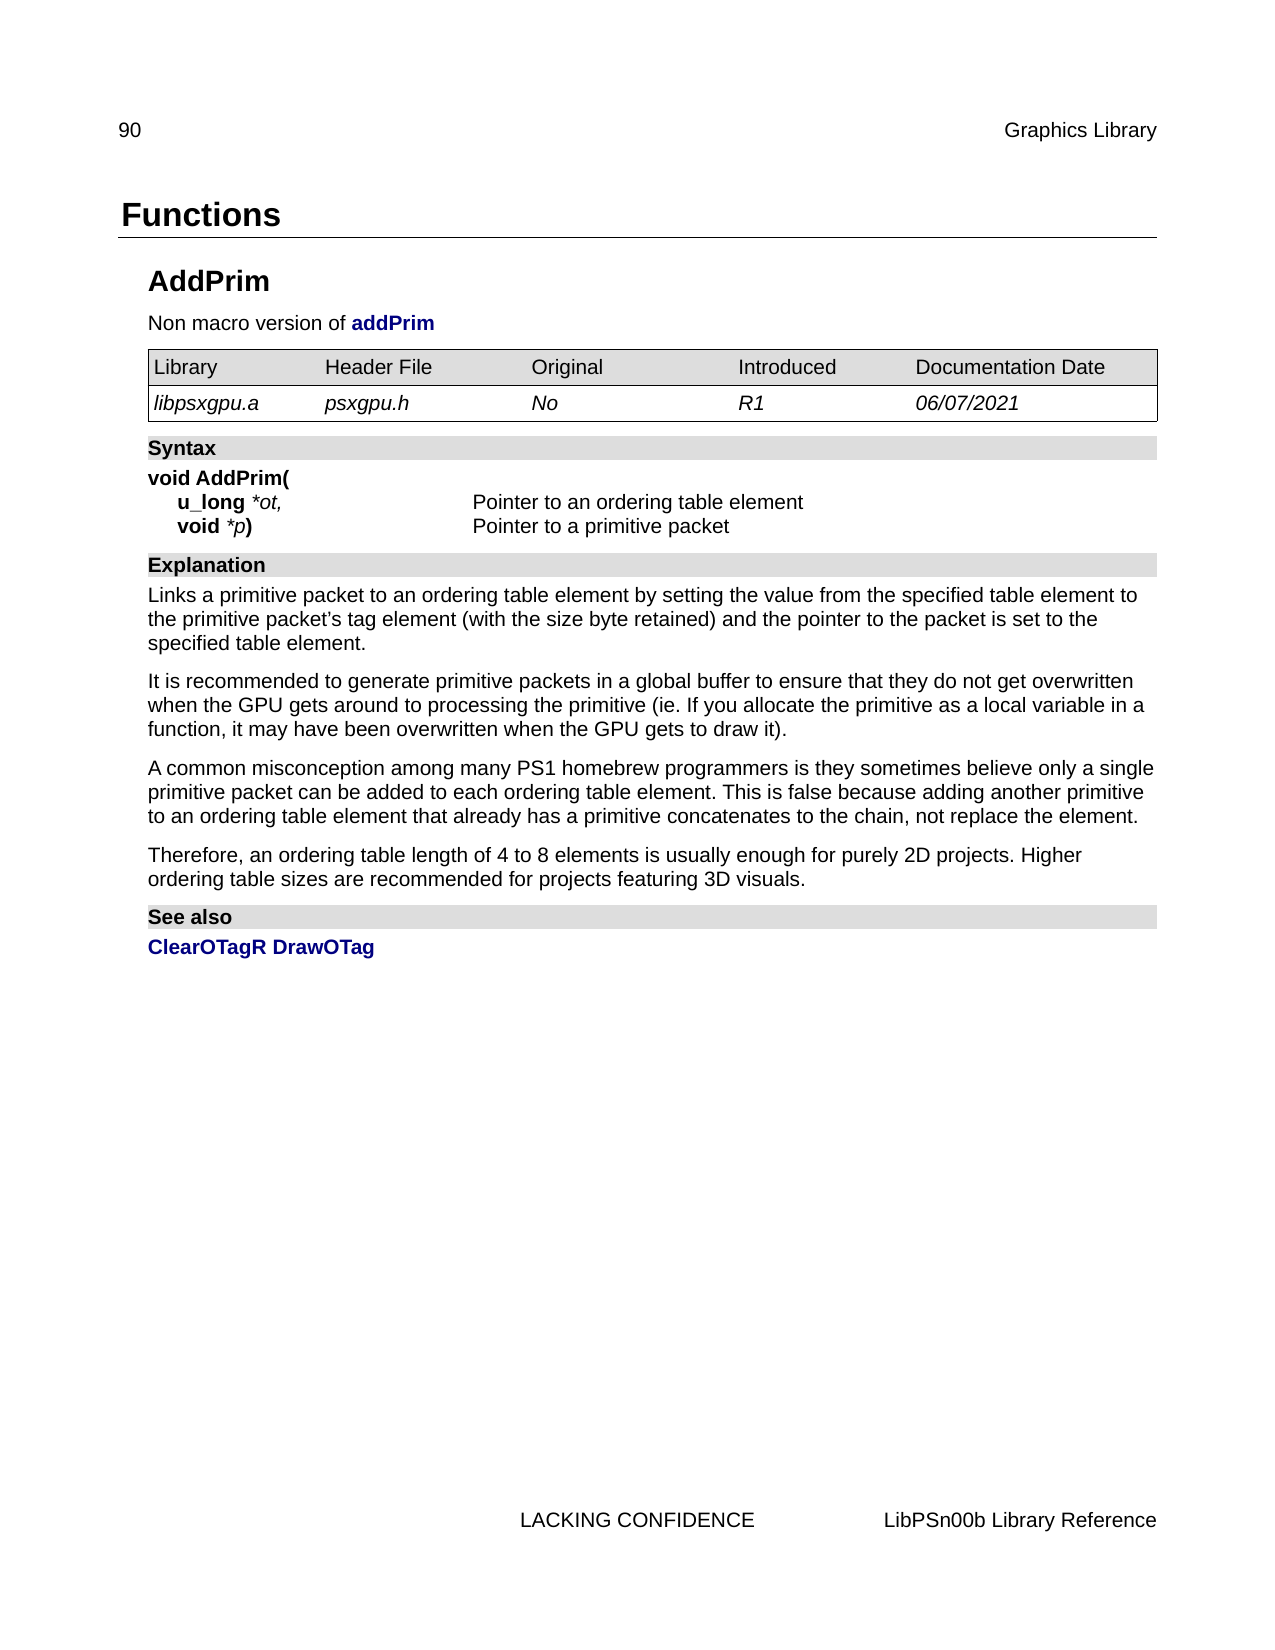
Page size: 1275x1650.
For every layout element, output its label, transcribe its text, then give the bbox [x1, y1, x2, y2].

text void AddPrim( [148, 466, 1157, 490]
text void *p) Pointer to a primitive packet [148, 514, 1157, 538]
text A common misconception among many PS1 homebrew programmers is they sometimes believe only a single primitive packet can be added to each ordering table element. This is false because adding another primitive to an ordering table element that already has a primitive concatenates to the chain, not replace the element. [148, 756, 1157, 828]
subtitle Explanation [148, 553, 1157, 577]
text Therefore, an ordering table length of 4 to 8 elements is usually enough for purely 2D projects. Higher ordering table sizes are recommended for projects featuring 3D visuals. [148, 842, 1157, 890]
text u_long *ot, Pointer to an ordering table element [148, 490, 1157, 514]
text ClearOTagR DrawOTag [148, 935, 1157, 959]
text Library Header File Original Introduced Documentation Date [149, 350, 1157, 385]
subtitle Functions [118, 192, 1157, 237]
subtitle Syntax [148, 436, 1157, 460]
text Non macro version of addPrim [148, 310, 1157, 334]
text Links a primitive packet to an ordering table element by setting the value from the specified table element to the primitive packet’s tag element (with the size byte retained) and the pointer to the packet is set to the specified table element. [148, 582, 1157, 654]
subtitle AddPrim [148, 264, 1157, 298]
subtitle See also [148, 905, 1157, 929]
text It is recommended to generate primitive packets in a global buffer to ensure that they do not get overwritten when the GPU gets around to processing the primitive (ie. If you allocate the primitive as a local variable in a function, it may have been overwritten when the GPU gets to draw it). [148, 669, 1157, 741]
text libpsxgpu.a psxgpu.h No R1 06/07/2021 [149, 386, 1157, 421]
